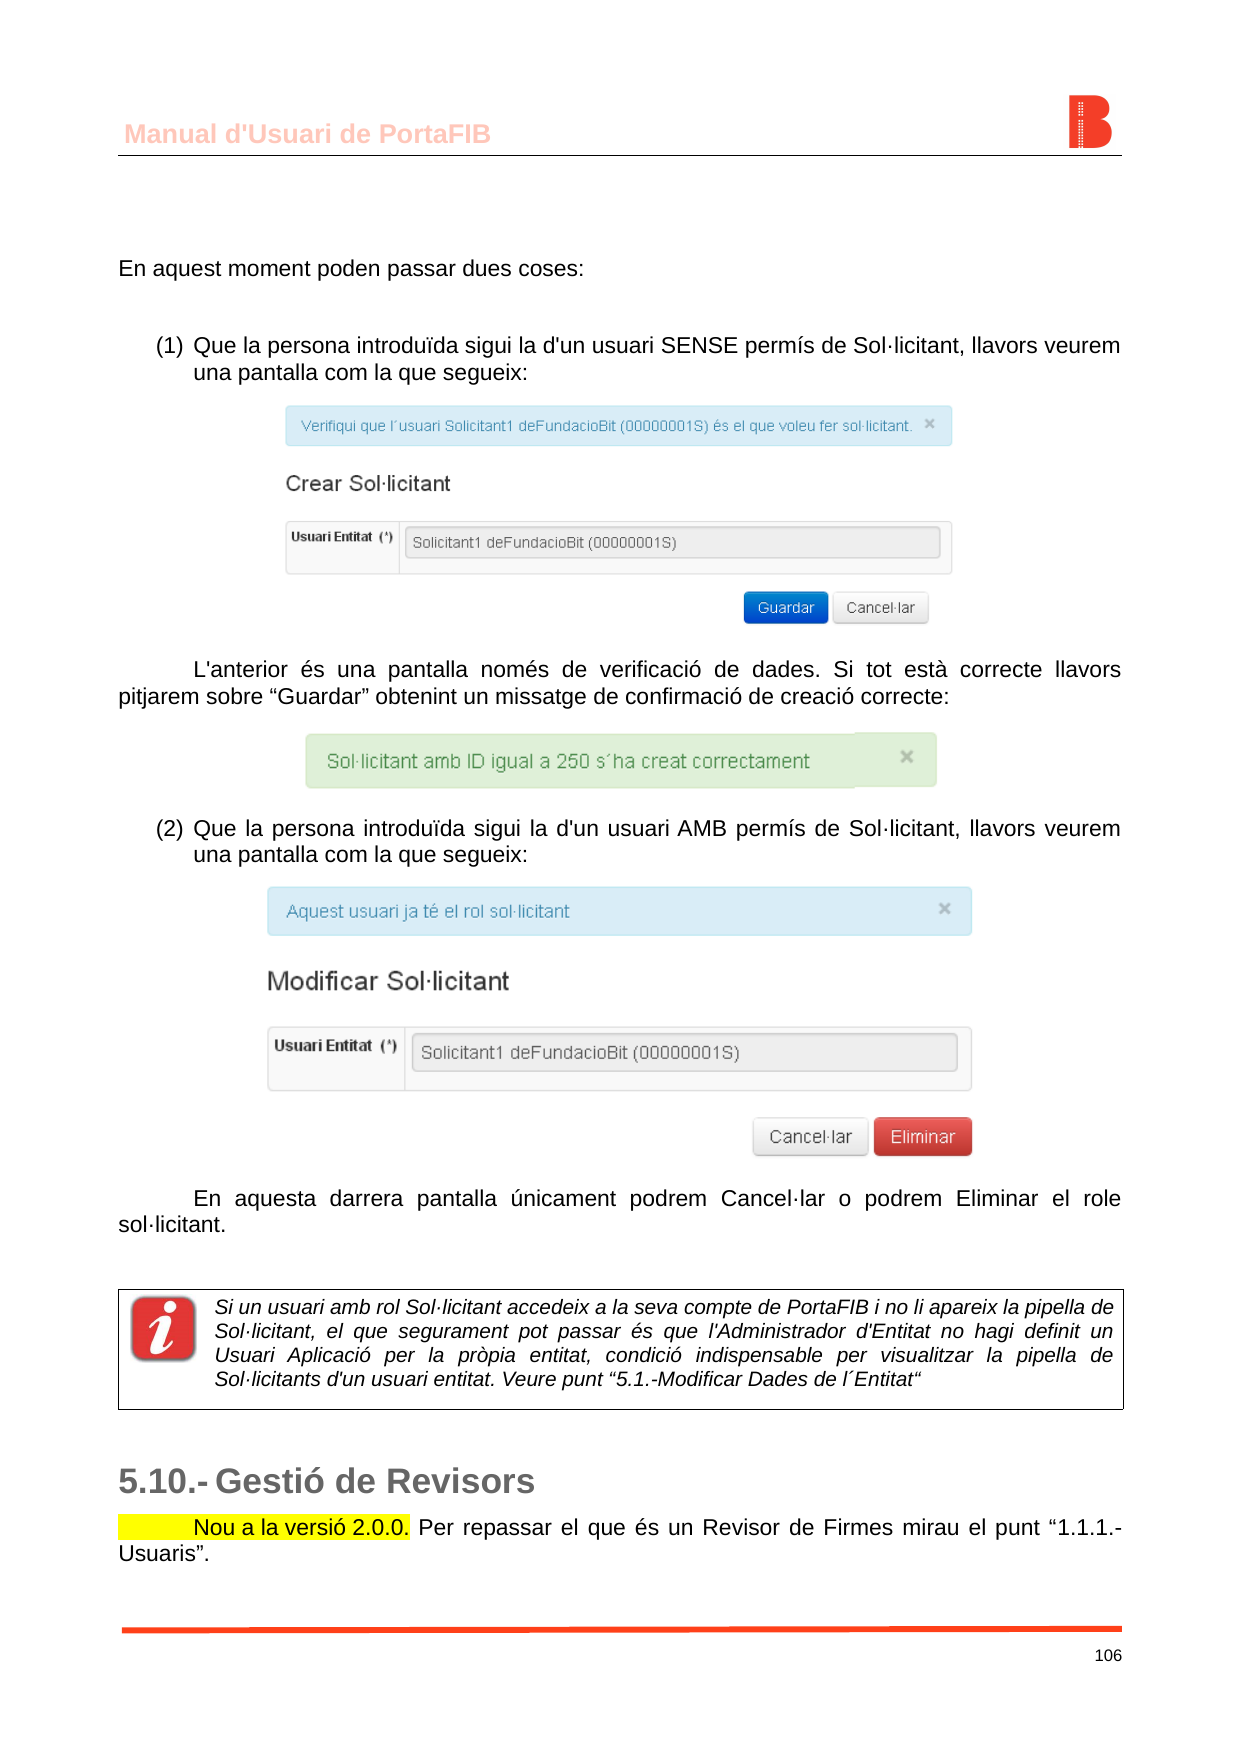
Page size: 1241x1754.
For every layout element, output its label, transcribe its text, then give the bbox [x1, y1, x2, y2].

text L'anterior és una pantalla només de verificació de dades. Si tot està correcte llavors pitjarem sobre “Guardar” obtenint un missatge de confirmació de creació correcte: [118, 656, 1122, 709]
list Que la persona introduïda sigui la d'un usuari SENSE permís de Sol·licitant, llavors veurem una pantalla com la que segueix: [156, 332, 1122, 385]
picture [277, 397, 963, 644]
table_header Si un usuari amb rol Sol·licitant accedeix a la seva compte de PortaFIB i no li apareix la pipella de Sol·licitant, el que segurament pot passar és que l'Administrador d'Entitat no hagi definit un Usuari Aplicació per la pròpia entitat, condició indispensable per visualitzar la pipella de Sol·licitants d'un usuari entitat. Veure punt “5.1.-Modificar Dades de l´Entitat“ [209, 1290, 1123, 1409]
list Que la persona introduïda sigui la d'un usuari AMB permís de Sol·licitant, llavors veurem una pantalla com la que segueix: [156, 815, 1122, 867]
picture [293, 721, 947, 803]
picture [1063, 94, 1117, 150]
subtitle Gestió de Revisors [118, 1460, 1122, 1501]
text En aquest moment poden passar dues coses: [118, 254, 1122, 281]
text Nou a la versió 2.0.0. Per repassar el que és un Revisor de Firmes mirau el punt “1.1.1Usuaris”. [118, 1513, 1122, 1566]
table_header [119, 1290, 209, 1409]
picture [129, 1294, 198, 1363]
text En aquesta darrera pantalla únicament podrem Cancel·lar o podrem Eliminar el role sol·licitant. [118, 1185, 1122, 1238]
picture [252, 880, 988, 1173]
